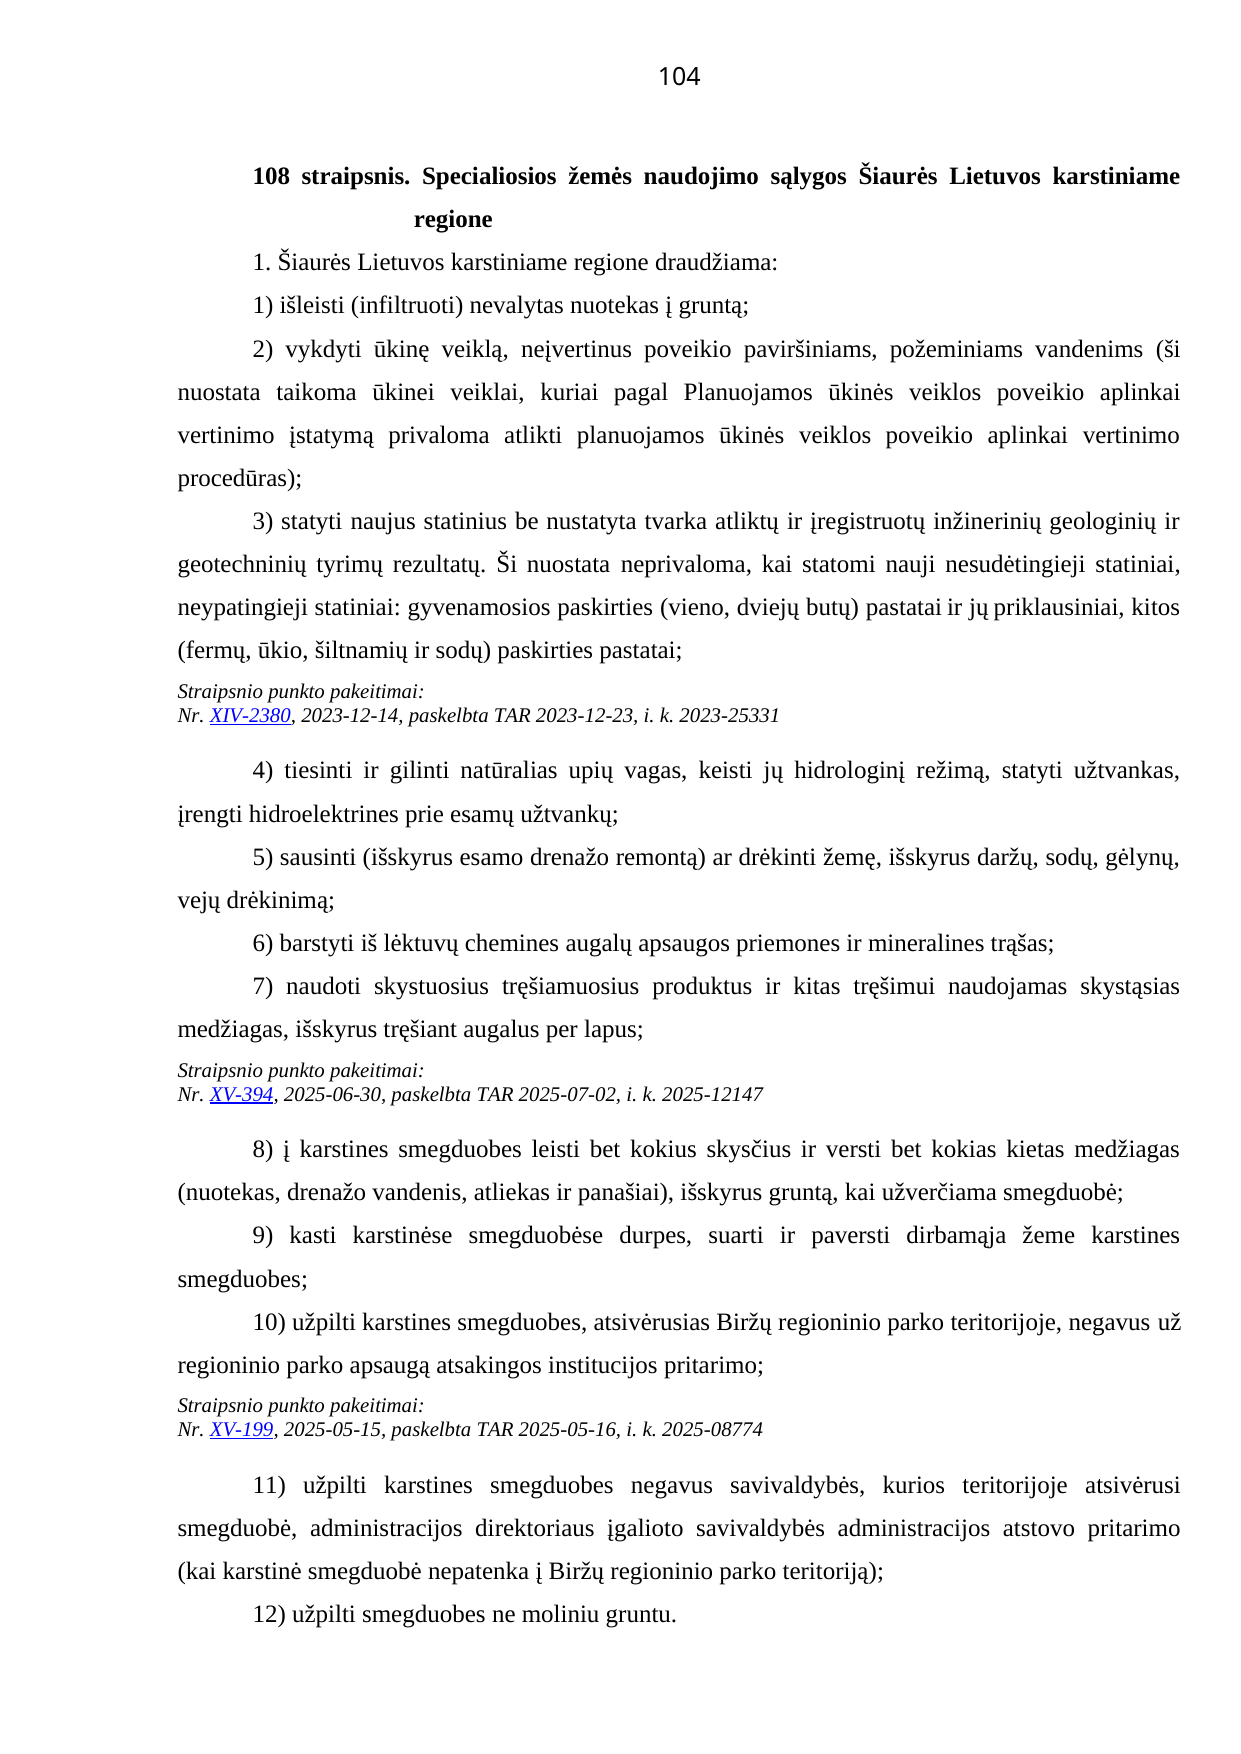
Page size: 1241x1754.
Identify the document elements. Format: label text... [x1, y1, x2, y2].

text 5) sausinti (išskyrus esamo drenažo remontą) ar drėkinti žemę, išskyrus daržų, sodų, gėlynų, vejų drėkinimą; [177, 842, 1181, 914]
text 2) vykdyti ūkinę veiklą, neįvertinus poveikio paviršiniams, požeminiams vandenims (ši nuostata taikoma ūkinei veiklai, kuriai pagal Planuojamos ūkinės veiklos poveikio aplinkai vertinimo įstatymą privaloma atlikti planuojamos ūkinės veiklos poveikio aplinkai vertinimo procedūras); [177, 334, 1181, 492]
text 8) į karstines smegduobes leisti bet kokius skysčius ir versti bet kokias kietas medžiagas (nuotekas, drenažo vandenis, atliekas ir panašiai), išskyrus gruntą, kai užverčiama smegduobė; [177, 1134, 1181, 1206]
text Nr. XV-394, 2025-06-30, paskelbta TAR 2025-07-02, i. k. 2025-12147 [177, 1082, 1181, 1106]
text 7) naudoti skystuosius tręšiamuosius produktus ir kitas tręšimui naudojamas skystąsias medžiagas, išskyrus tręšiant augalus per lapus; [177, 971, 1181, 1043]
text Straipsnio punkto pakeitimai: [177, 1057, 1181, 1082]
text 1. Šiaurės Lietuvos karstiniame regione draudžiama: [177, 247, 1181, 276]
text 11) užpilti karstines smegduobes negavus savivaldybės, kurios teritorijoje atsivėrusi smegduobė, administracijos direktoriaus įgalioto savivaldybės administracijos atstovo pritarimo (kai karstinė smegduobė nepatenka į Biržų regioninio parko teritoriją); [177, 1470, 1181, 1585]
text 12) užpilti smegduobes ne moliniu gruntu. [177, 1599, 1181, 1628]
text 108 straipsnis. Specialiosios žemės naudojimo sąlygos Šiaurės Lietuvos karstiniame regione [252, 161, 1181, 233]
text 9) kasti karstinėse smegduobėse durpes, suarti ir paversti dirbamąja žeme karstines smegduobes; [177, 1221, 1181, 1292]
text 4) tiesinti ir gilinti natūralias upių vagas, keisti jų hidrologinį režimą, statyti užtvankas, įrengti hidroelektrines prie esamų užtvankų; [177, 756, 1181, 827]
text Straipsnio punkto pakeitimai: [177, 1393, 1181, 1417]
text 10) užpilti karstines smegduobes, atsivėrusias Biržų regioninio parko teritorijoje, negavus už regioninio parko apsaugą atsakingos institucijos pritarimo; [177, 1307, 1181, 1379]
text 1) išleisti (infiltruoti) nevalytas nuotekas į gruntą; [177, 291, 1181, 319]
text 6) barstyti iš lėktuvų chemines augalų apsaugos priemones ir mineralines trąšas; [177, 928, 1181, 957]
text Nr. XIV-2380, 2023-12-14, paskelbta TAR 2023-12-23, i. k. 2023-25331 [177, 703, 1181, 727]
text Nr. XV-199, 2025-05-15, paskelbta TAR 2025-05-16, i. k. 2025-08774 [177, 1417, 1181, 1441]
text Straipsnio punkto pakeitimai: [177, 679, 1181, 703]
text 3) statyti naujus statinius be nustatyta tvarka atliktų ir įregistruotų inžinerinių geologinių ir geotechninių tyrimų rezultatų. Ši nuostata neprivaloma, kai statomi nauji nesudėtingieji statiniai, neypatingieji statiniai: gyvenamosios paskirties (vieno, dviejų butų) pastatai ir jų priklausiniai, kitos (fermų, ūkio, šiltnamių ir sodų) paskirties pastatai; [177, 506, 1181, 664]
